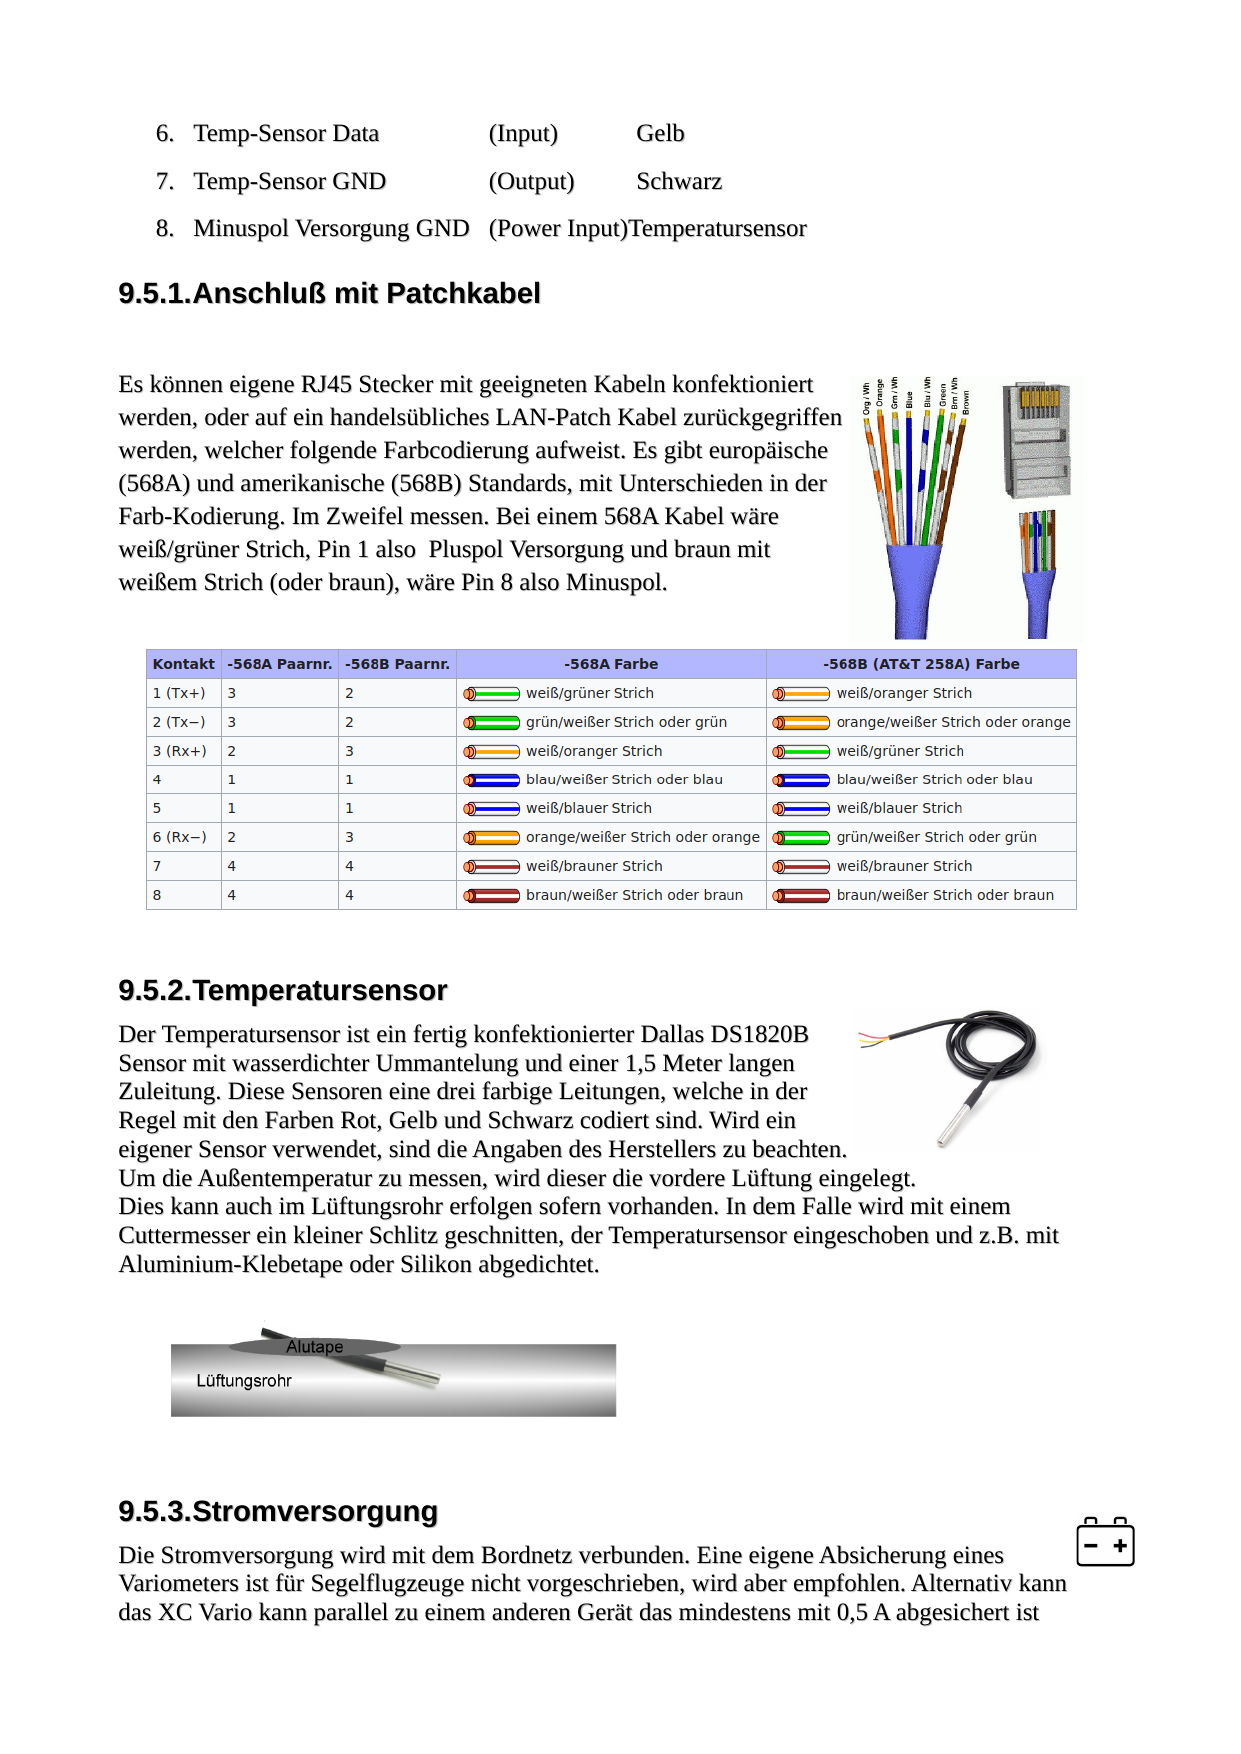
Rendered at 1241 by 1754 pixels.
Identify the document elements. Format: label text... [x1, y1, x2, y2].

list Temp-Sensor GND (Output) Schwarz [156, 166, 1122, 194]
picture [159, 1313, 628, 1437]
text Der Temperatursensor ist ein fertig konfektionierter Dallas DS1820B Sensor mit wasserdichter Ummantelung und einer 1,5 Meter langen Zuleitung. Diese Sensoren eine drei farbige Leitungen, welche in der Regel mit den Farben Rot, Gelb und Schwarz codiert sind. Wird ein eigener Sensor verwendet, sind die Angaben des Herstellers zu beachten. [118, 1019, 1122, 1163]
picture [1076, 1512, 1135, 1571]
text Dies kann auch im Lüftungsrohr erfolgen sofern vorhanden. In dem Falle wird mit einem Cuttermesser ein kleiner Schlitz geschnitten, der Temperatursensor eingeschoben und z.B. mit Aluminium-Klebetape oder Silikon abgedichtet. [118, 1191, 1122, 1278]
picture [850, 376, 1085, 645]
subtitle Anschluß mit Patchkabel [118, 276, 1122, 309]
text Es können eigene RJ45 Stecker mit geeigneten Kabeln konfektioniert werden, oder auf ein handelsübliches LAN-Patch Kabel zurückgegriffen werden, welcher folgende Farbcodierung aufweist. Es gibt europäische (568A) und amerikanische (568B) Standards, mit Unterschieden in der Farb-Kodierung. Im Zweifel messen. Bei einem 568A Kabel wäre weiß/grüner Strich, Pin 1 also Pluspol Versorgung und braun mit weißem Strich (oder braun), wäre Pin 8 also Minuspol. [118, 369, 1122, 596]
picture [852, 1004, 1048, 1152]
picture [144, 646, 1078, 912]
subtitle Temperatursensor [118, 973, 1122, 1006]
text Um die Außentemperatur zu messen, wird dieser die vordere Lüftung eingelegt. [118, 1163, 1122, 1191]
list Temp-Sensor Data (Input) Gelb [156, 118, 1122, 147]
text Die Stromversorgung wird mit dem Bordnetz verbunden. Eine eigene Absicherung eines Variometers ist für Segelflugzeuge nicht vorgeschrieben, wird aber empfohlen. Alternativ kann das XC Vario kann parallel zu einem anderen Gerät das mindestens mit 0,5 A abgesichert ist [118, 1540, 1122, 1626]
subtitle Stromversorgung [118, 1493, 1122, 1527]
list Minuspol Versorgung GND (Power Input)Temperatursensor [156, 213, 1122, 242]
